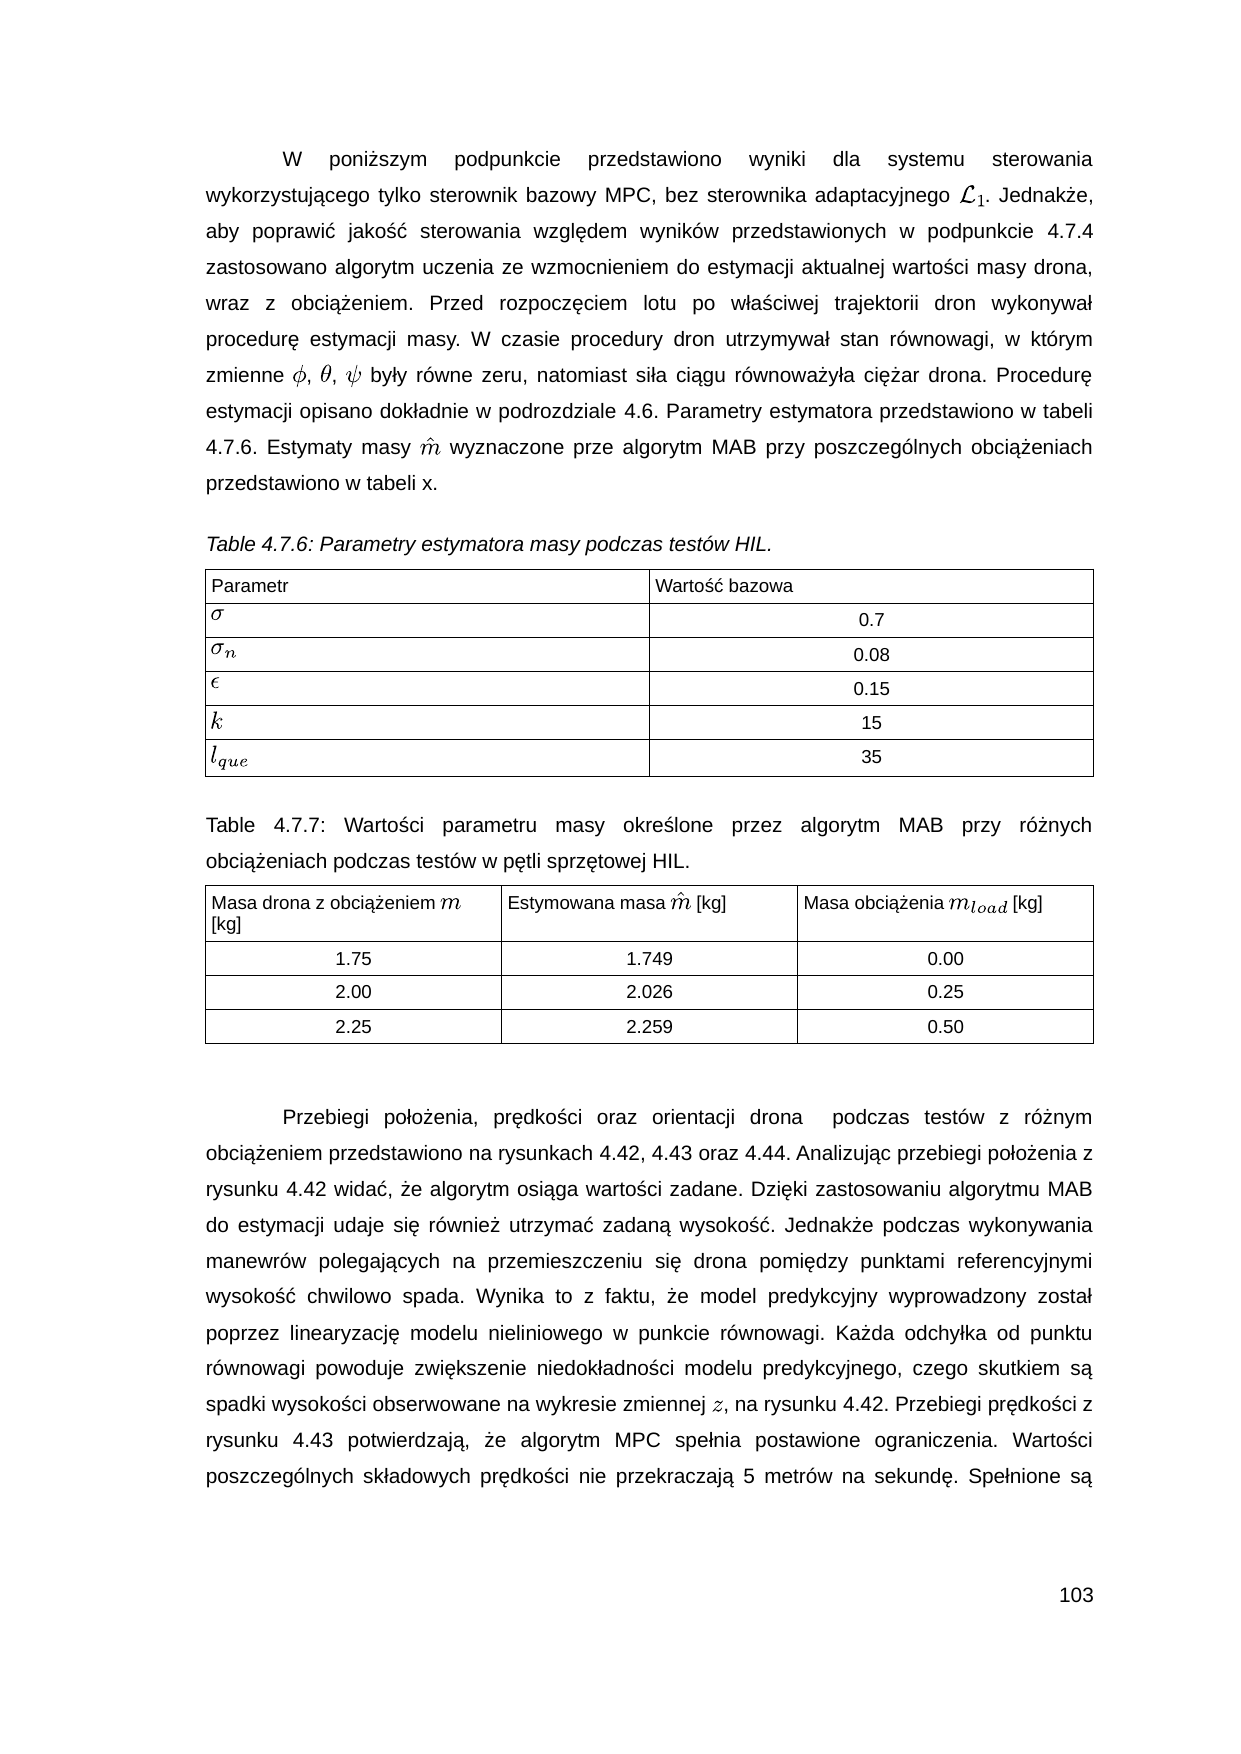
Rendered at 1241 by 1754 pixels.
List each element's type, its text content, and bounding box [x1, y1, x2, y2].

table_cell 2.026 [502, 976, 797, 1009]
text Table 4.7.7: Wartości parametru masy określone przez algorytm MAB przy różnych obciążeniach podczas testów w pętli sprzętowej HIL. [206, 813, 1093, 873]
table_cell 2.00 [206, 976, 501, 1009]
table_cell [206, 740, 649, 776]
table_cell [206, 706, 649, 739]
table_cell 0.15 [650, 672, 1093, 705]
table_header Wartość bazowa [650, 570, 1093, 602]
table_cell 2.259 [502, 1010, 797, 1043]
table_cell 0.08 [650, 638, 1093, 671]
table_cell [206, 638, 649, 671]
table_header Estymowana masa [kg] [502, 886, 797, 941]
table_header Masa drona z obciążeniem [kg] [206, 886, 501, 941]
table_cell [206, 604, 649, 637]
table_cell 1.749 [502, 942, 797, 974]
table_cell 1.75 [206, 942, 501, 974]
table_header Masa obciążenia [kg] [798, 886, 1093, 941]
table_cell 0.7 [650, 604, 1093, 637]
text Table 4.7.6: Parametry estymatora masy podczas testów HIL. [206, 532, 1093, 556]
table_cell 0.00 [798, 942, 1093, 974]
table_cell 0.25 [798, 976, 1093, 1009]
text W poniższym podpunkcie przedstawiono wyniki dla systemu sterowania wykorzystującego tylko sterownik bazowy MPC, bez sterownika adaptacyjnego . Jednakże, aby poprawić jakość sterowania względem wyników przedstawionych w podpunkcie 4.7.4 zastosowano algorytm uczenia ze wzmocnieniem do estymacji aktualnej wartości masy drona, wraz z obciążeniem. Przed rozpoczęciem lotu po właściwej trajektorii dron wykonywał procedurę estymacji masy. W czasie procedury dron utrzymywał stan równowagi, w którym zmienne , , były równe zeru, natomiast siła ciągu równoważyła ciężar drona. Procedurę estymacji opisano dokładnie w podrozdziale 4.6. Parametry estymatora przedstawiono w tabeli 4.7.6. Estymaty masy wyznaczone prze algorytm MAB przy poszczególnych obciążeniach przedstawiono w tabeli x. [206, 147, 1093, 495]
table_header Parametr [206, 570, 649, 602]
table_cell [206, 672, 649, 705]
table_cell 2.25 [206, 1010, 501, 1043]
table_cell 35 [650, 740, 1093, 776]
table_cell 15 [650, 706, 1093, 739]
text Przebiegi położenia, prędkości oraz orientacji drona podczas testów z różnym obciążeniem przedstawiono na rysunkach 4.42, 4.43 oraz 4.44. Analizując przebiegi położenia z rysunku 4.42 widać, że algorytm osiąga wartości zadane. Dzięki zastosowaniu algorytmu MAB do estymacji udaje się również utrzymać zadaną wysokość. Jednakże podczas wykonywania manewrów polegających na przemieszczeniu się drona pomiędzy punktami referencyjnymi wysokość chwilowo spada. Wynika to z faktu, że model predykcyjny wyprowadzony został poprzez linearyzację modelu nieliniowego w punkcie równowagi. Każda odchyłka od punktu równowagi powoduje zwiększenie niedokładności modelu predykcyjnego, czego skutkiem są spadki wysokości obserwowane na wykresie zmiennej , na rysunku 4.42. Przebiegi prędkości z rysunku 4.43 potwierdzają, że algorytm MPC spełnia postawione ograniczenia. Wartości poszczególnych składowych prędkości nie przekraczają 5 metrów na sekundę. Spełnione są [206, 1105, 1093, 1488]
table_cell 0.50 [798, 1010, 1093, 1043]
